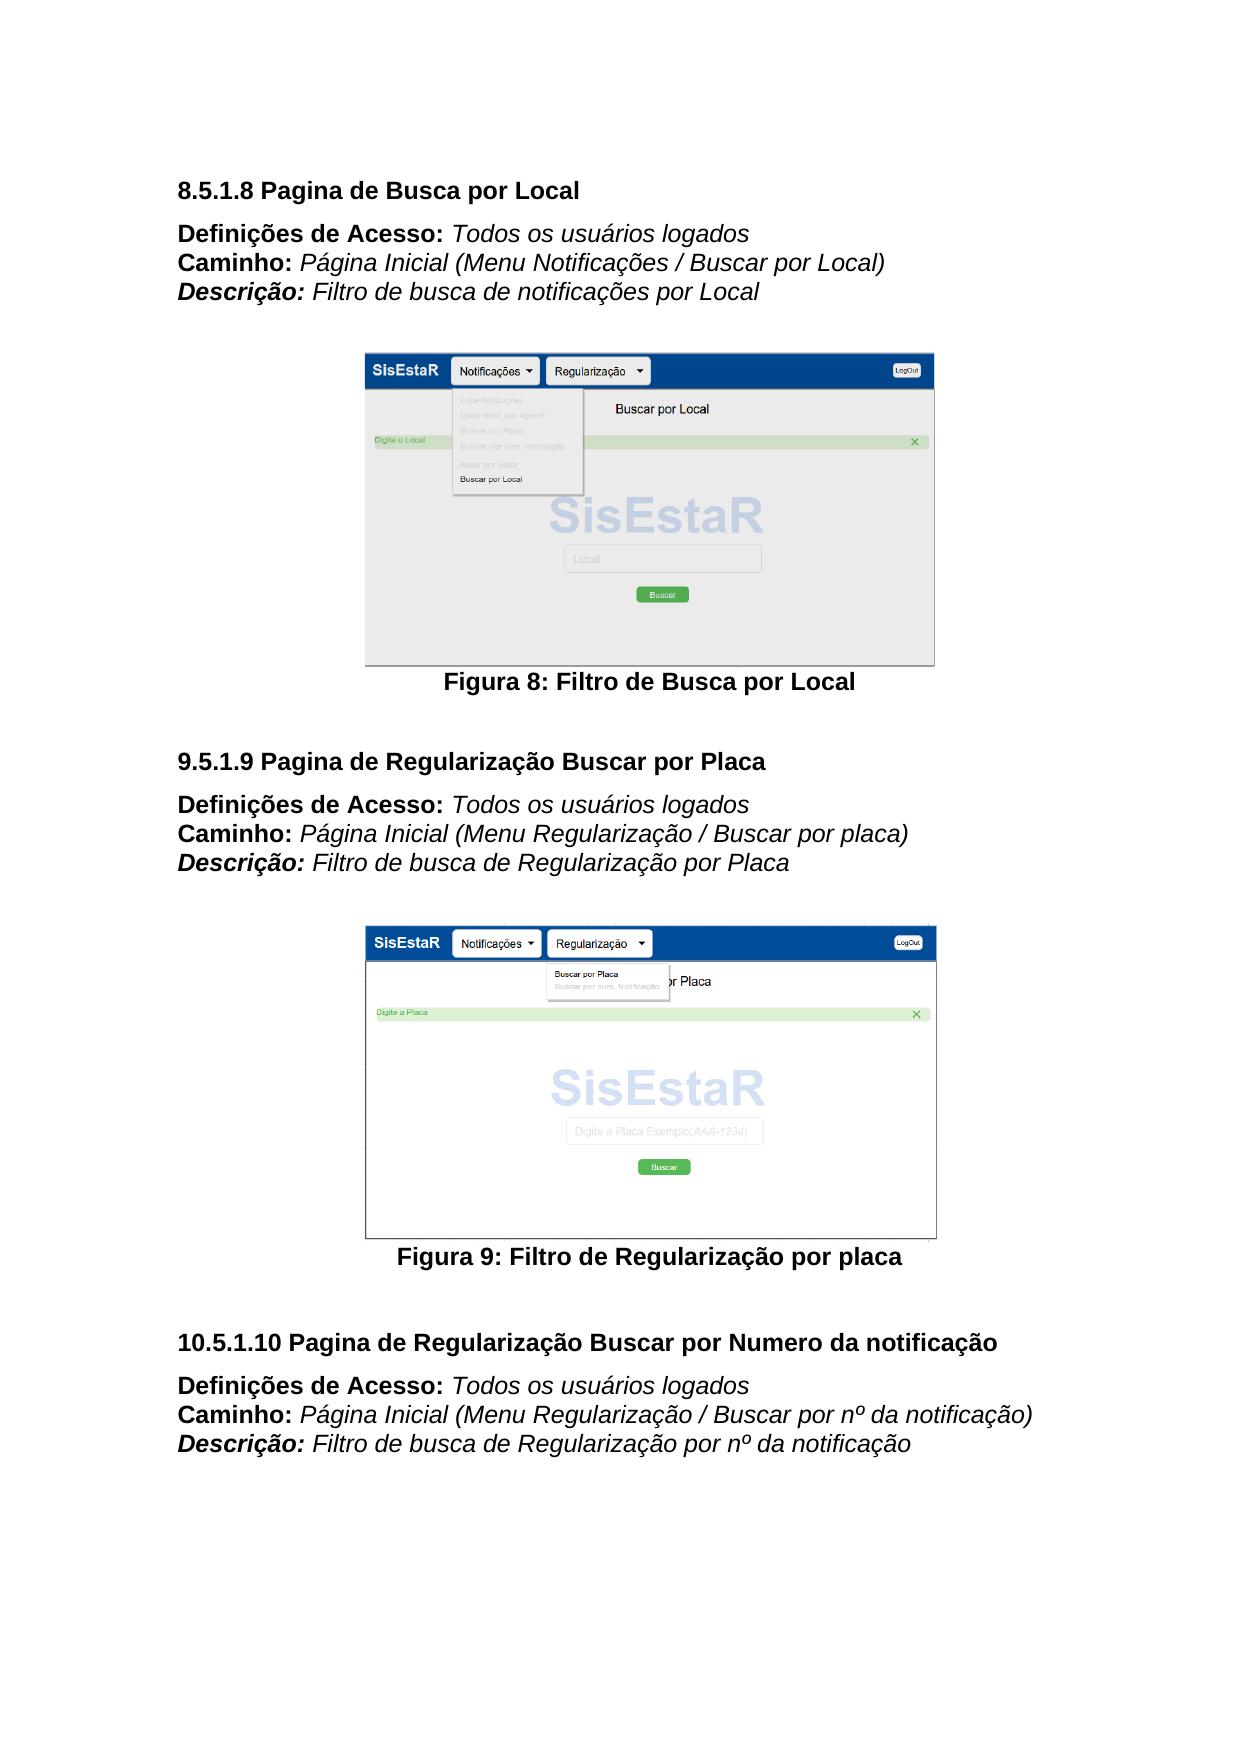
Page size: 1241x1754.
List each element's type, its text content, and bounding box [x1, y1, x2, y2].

text Figura 9: Filtro de Regularização por placa [361, 1242, 938, 1270]
text Caminho: Página Inicial (Menu Regularização / Buscar por nº da notificação) [177, 1400, 1122, 1429]
subtitle 5.1.10 Pagina de Regularização Buscar por Numero da notificação [177, 1328, 1122, 1357]
text Descrição: Filtro de busca de notificações por Local [177, 277, 1122, 306]
subtitle 5.1.9 Pagina de Regularização Buscar por Placa [177, 747, 1122, 776]
subtitle 5.1.8 Pagina de Busca por Local [177, 176, 1122, 205]
text Descrição: Filtro de busca de Regularização por Placa [177, 848, 1122, 876]
text Figura 8: Filtro de Busca por Local [365, 667, 934, 695]
text Definições de Acesso: Todos os usuários logados [177, 1371, 1122, 1400]
picture [361, 922, 939, 1242]
text Definições de Acesso: Todos os usuários logados [177, 790, 1122, 819]
text Descrição: Filtro de busca de Regularização por nº da notificação [177, 1429, 1122, 1458]
text Caminho: Página Inicial (Menu Notificações / Buscar por Local) [177, 248, 1122, 277]
text Caminho: Página Inicial (Menu Regularização / Buscar por placa) [177, 819, 1122, 848]
text Definições de Acesso: Todos os usuários logados [177, 219, 1122, 248]
picture [364, 352, 935, 667]
